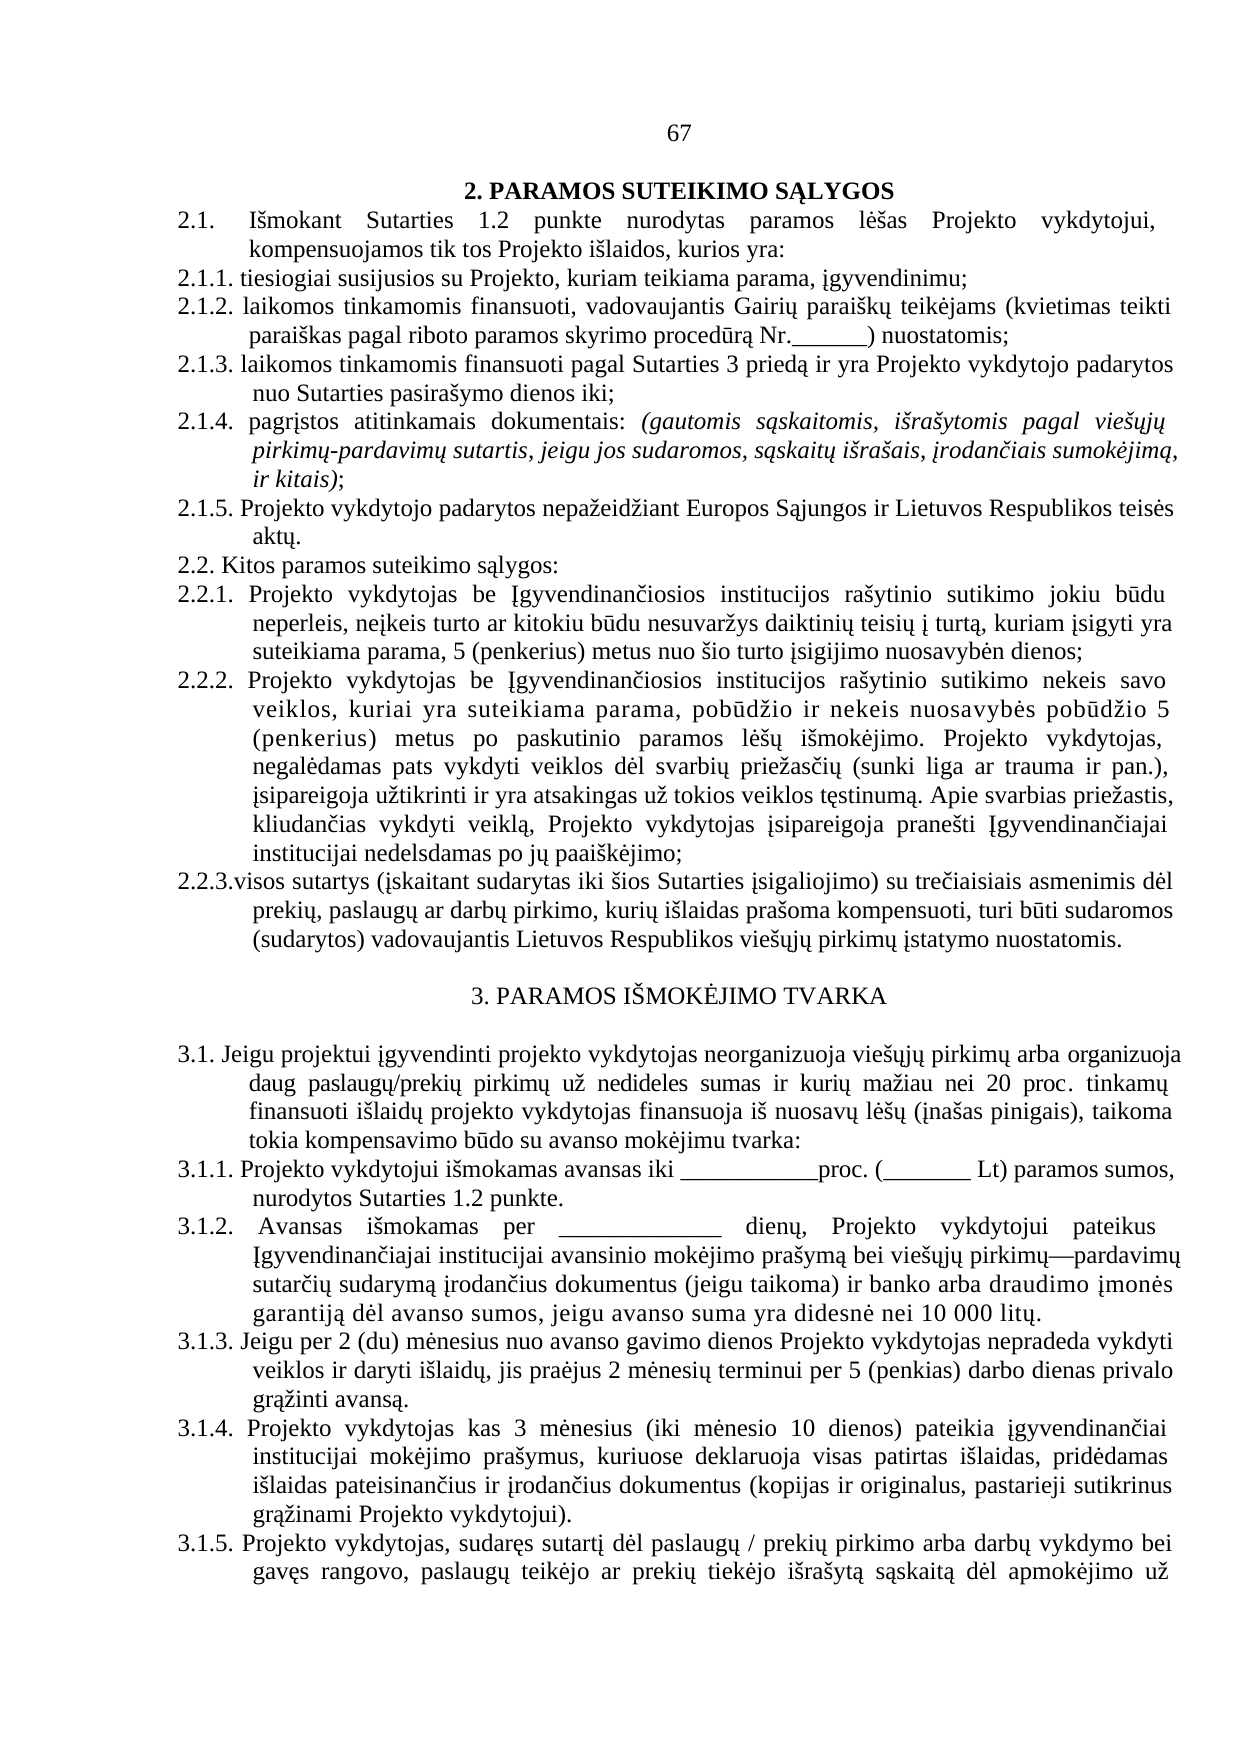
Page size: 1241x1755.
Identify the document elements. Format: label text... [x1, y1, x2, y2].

text 3.1.4. Projekto vykdytojas kas 3 mėnesius (iki mėnesio 10 dienos) pateikia įgyvendinančiai institucijai mokėjimo prašymus, kuriuose deklaruoja visas patirtas išlaidas, pridėdamas išlaidas pateisinančius ir įrodančius dokumentus (kopijas ir originalus, pastarieji sutikrinus grąžinami Projekto vykdytojui). [177, 1413, 1181, 1528]
text 2.2.2. Projekto vykdytojas be Įgyvendinančiosios institucijos rašytinio sutikimo nekeis savo veiklos, kuriai yra suteikiama parama, pobūdžio ir nekeis nuosavybės pobūdžio 5 (penkerius) metus po paskutinio paramos lėšų išmokėjimo. Projekto vykdytojas, negalėdamas pats vykdyti veiklos dėl svarbių priežasčių (sunki liga ar trauma ir pan.), įsipareigoja užtikrinti ir yra atsakingas už tokios veiklos tęstinumą. Apie svarbias priežastis, kliudančias vykdyti veiklą, Projekto vykdytojas įsipareigoja pranešti Įgyvendinančiajai institucijai nedelsdamas po jų paaiškėjimo; [177, 665, 1181, 866]
text 3.1.3. Jeigu per 2 (du) mėnesius nuo avanso gavimo dienos Projekto vykdytojas nepradeda vykdyti veiklos ir daryti išlaidų, jis praėjus 2 mėnesių terminui per 5 (penkias) darbo dienas privalo grąžinti avansą. [177, 1326, 1181, 1413]
text 2.2.3.visos sutartys (įskaitant sudarytas iki šios Sutarties įsigaliojimo) su trečiaisiais asmenimis dėl prekių, paslaugų ar darbų pirkimo, kurių išlaidas prašoma kompensuoti, turi būti sudaromos (sudarytos) vadovaujantis Lietuvos Respublikos viešųjų pirkimų įstatymo nuostatomis. [177, 866, 1181, 953]
text 2.2. Kitos paramos suteikimo sąlygos: [177, 550, 1181, 579]
text 2.1.1. tiesiogiai susijusios su Projekto, kuriam teikiama parama, įgyvendinimu; [177, 263, 1181, 291]
text 3.1.5. Projekto vykdytojas, sudaręs sutartį dėl paslaugų / prekių pirkimo arba darbų vykdymo bei gavęs rangovo, paslaugų teikėjo ar prekių tiekėjo išrašytą sąskaitą dėl apmokėjimo už [177, 1528, 1181, 1585]
text 3.1. Jeigu projektui įgyvendinti projekto vykdytojas neorganizuoja viešųjų pirkimų arba organizuoja daug paslaugų/prekių pirkimų už nedideles sumas ir kurių mažiau nei 20 proc. tinkamų finansuoti išlaidų projekto vykdytojas finansuoja iš nuosavų lėšų (įnašas pinigais), taikoma tokia kompensavimo būdo su avanso mokėjimu tvarka: [177, 1039, 1181, 1154]
text 2.1. Išmokant Sutarties 1.2 punkte nurodytas paramos lėšas Projekto vykdytojui, kompensuojamos tik tos Projekto išlaidos, kurios yra: [177, 205, 1181, 263]
text 3. PARAMOS IŠMOKĖJIMO TVARKA [177, 981, 1181, 1010]
text 2.1.4. pagrįstos atitinkamais dokumentais: (gautomis sąskaitomis, išrašytomis pagal viešųjų pirkimų-pardavimų sutartis, jeigu jos sudaromos, sąskaitų išrašais, įrodančiais sumokėjimą, ir kitais); [177, 406, 1181, 493]
text 2.1.3. laikomos tinkamomis finansuoti pagal Sutarties 3 priedą ir yra Projekto vykdytojo padarytos nuo Sutarties pasirašymo dienos iki; [177, 349, 1181, 406]
text 2.1.2. laikomos tinkamomis finansuoti, vadovaujantis Gairių paraiškų teikėjams (kvietimas teikti paraiškas pagal riboto paramos skyrimo procedūrą Nr.______) nuostatomis; [177, 291, 1181, 349]
text 2. PARAMOS SUTEIKIMO SĄLYGOS [177, 176, 1181, 205]
text 2.2.1. Projekto vykdytojas be Įgyvendinančiosios institucijos rašytinio sutikimo jokiu būdu neperleis, neįkeis turto ar kitokiu būdu nesuvaržys daiktinių teisių į turtą, kuriam įsigyti yra suteikiama parama, 5 (penkerius) metus nuo šio turto įsigijimo nuosavybėn dienos; [177, 579, 1181, 665]
text 3.1.2. Avansas išmokamas per _____________ dienų, Projekto vykdytojui pateikus Įgyvendinančiajai institucijai avansinio mokėjimo prašymą bei viešųjų pirkimų—pardavimų sutarčių sudarymą įrodančius dokumentus (jeigu taikoma) ir banko arba draudimo įmonės garantiją dėl avanso sumos, jeigu avanso suma yra didesnė nei 10 000 litų. [177, 1211, 1181, 1326]
text 2.1.5. Projekto vykdytojo padarytos nepažeidžiant Europos Sąjungos ir Lietuvos Respublikos teisės aktų. [177, 493, 1181, 550]
text 3.1.1. Projekto vykdytojui išmokamas avansas iki ___________proc. (_______ Lt) paramos sumos, nurodytos Sutarties 1.2 punkte. [177, 1154, 1181, 1211]
